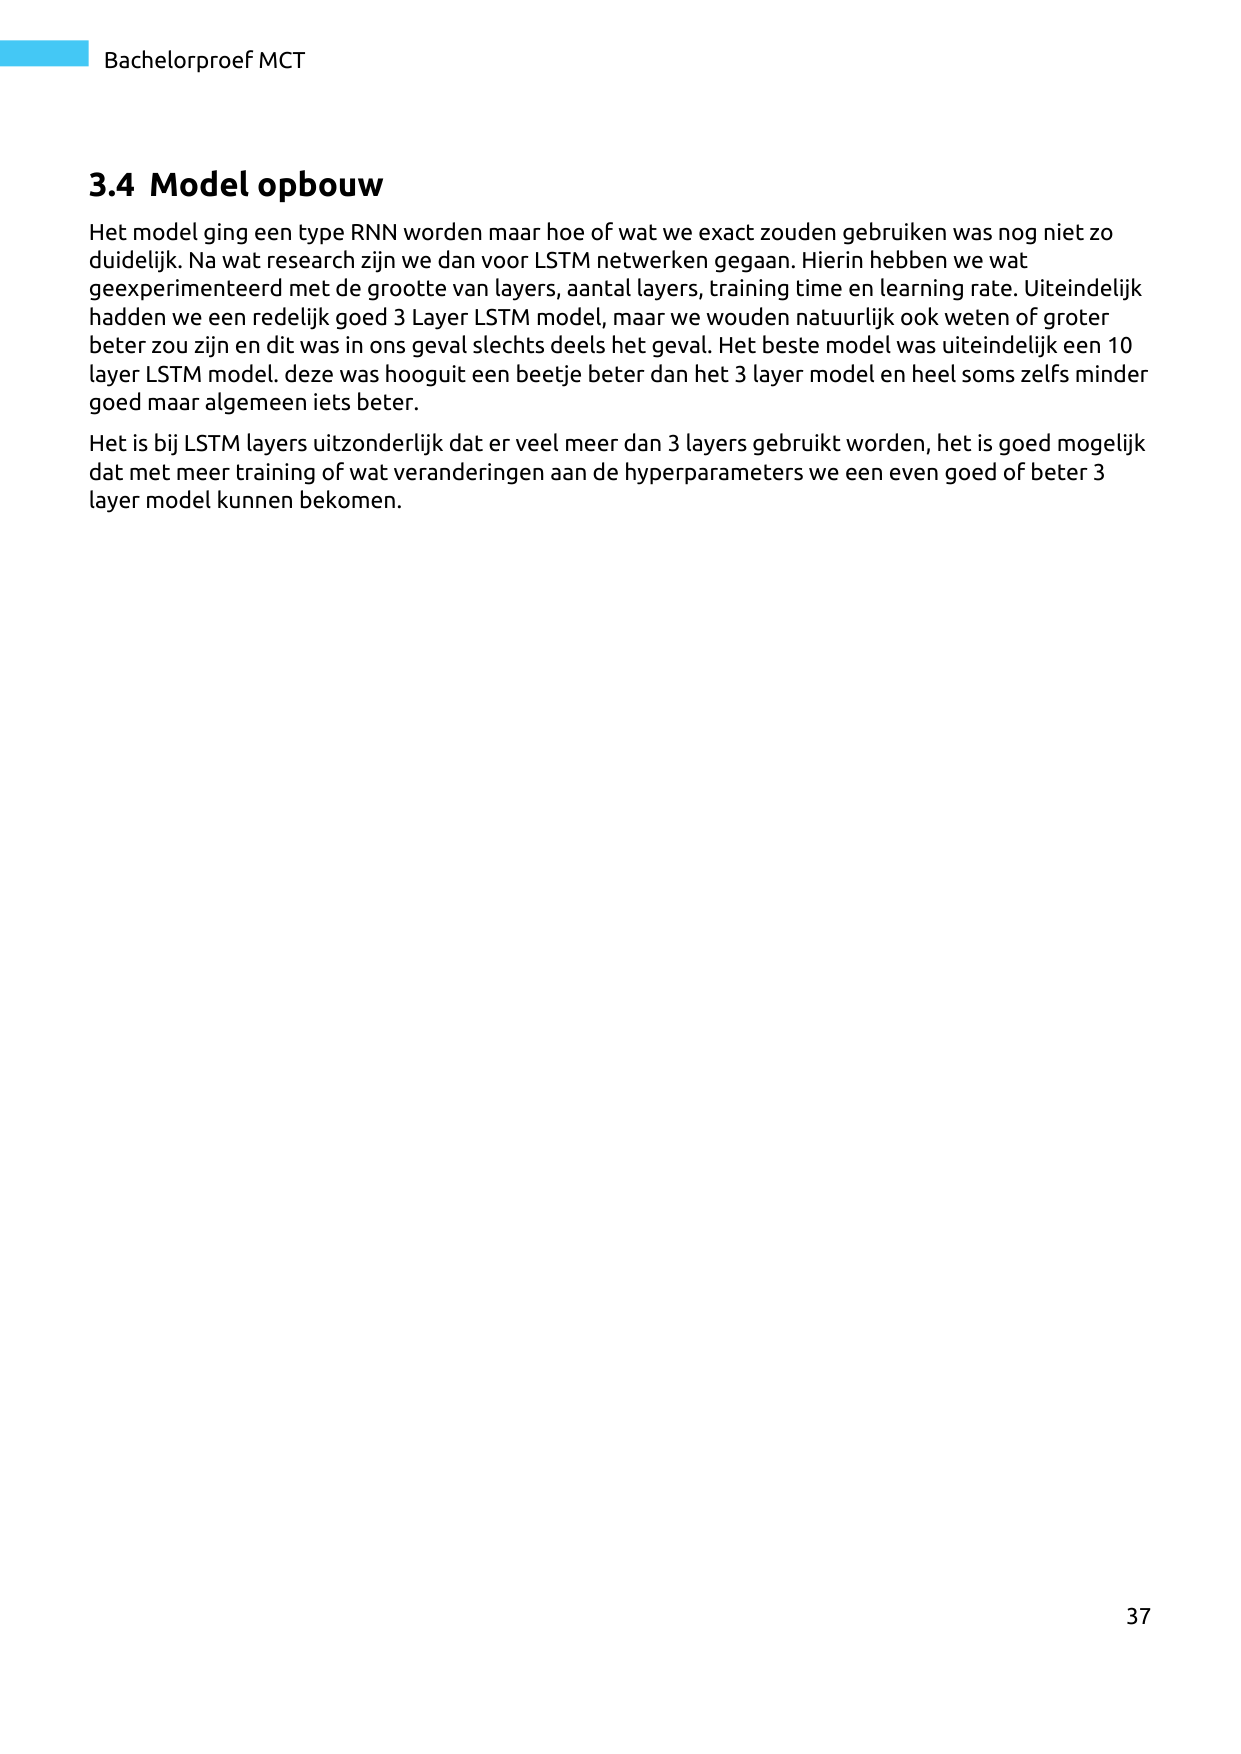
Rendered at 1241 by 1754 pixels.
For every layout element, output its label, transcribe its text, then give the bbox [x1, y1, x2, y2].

text Het model ging een type RNN worden maar hoe of wat we exact zouden gebruiken was nog niet zo duidelijk. Na wat research zijn we dan voor LSTM netwerken gegaan. Hierin hebben we wat geexperimenteerd met de grootte van layers, aantal layers, training time en learning rate. Uiteindelijk hadden we een redelijk goed 3 Layer LSTM model, maar we wouden natuurlijk ook weten of groter beter zou zijn en dit was in ons geval slechts deels het geval. Het beste model was uiteindelijk een 10 layer LSTM model. deze was hooguit een beetje beter dan het 3 layer model en heel soms zelfs minder goed maar algemeen iets beter. [89, 218, 1152, 415]
text Het is bij LSTM layers uitzonderlijk dat er veel meer dan 3 layers gebruikt worden, het is goed mogelijk dat met meer training of wat veranderingen aan de hyperparameters we een even goed of beter 3 layer model kunnen bekomen. [89, 429, 1152, 513]
subtitle Model opbouw [89, 164, 1152, 202]
